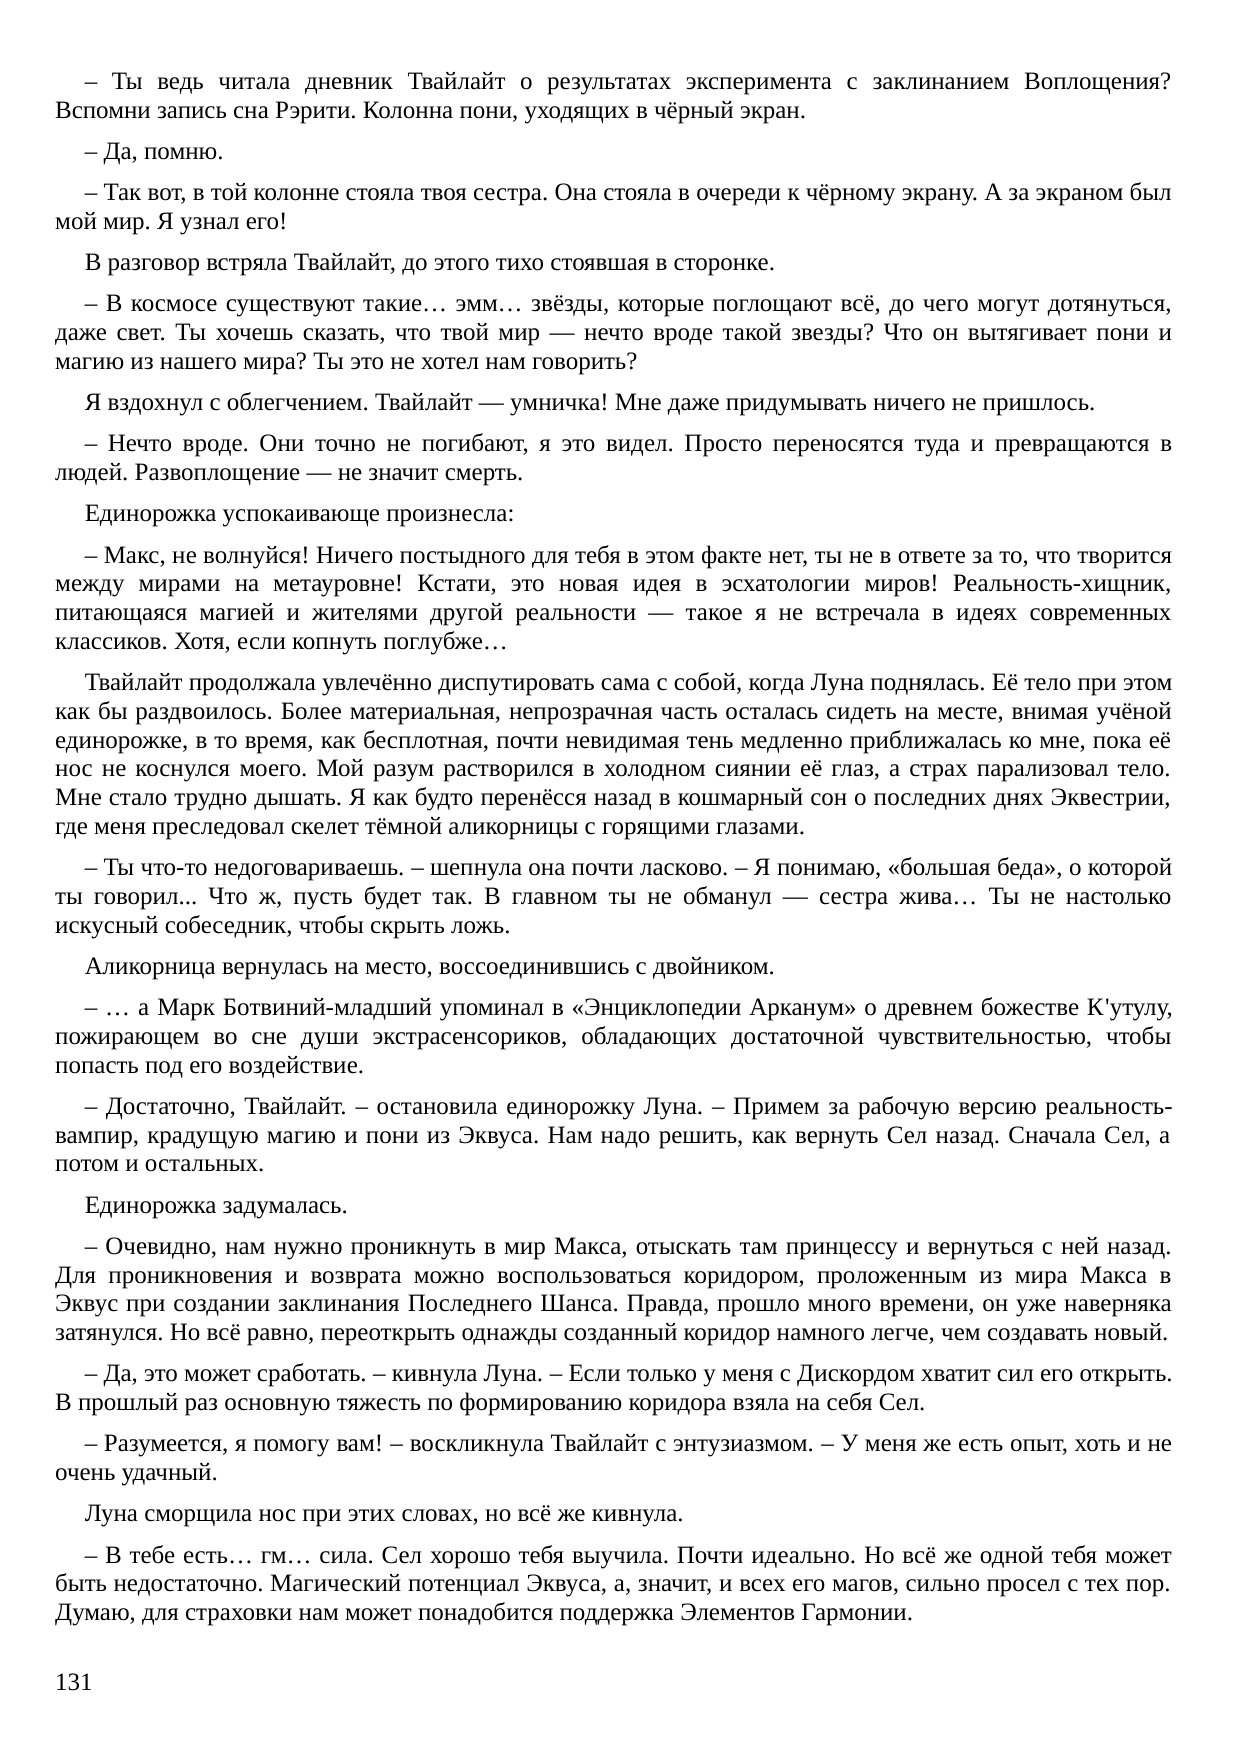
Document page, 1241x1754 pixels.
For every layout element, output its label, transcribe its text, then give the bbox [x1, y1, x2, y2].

text В разговор встряла Твайлайт, до этого тихо стоявшая в сторонке. [55, 247, 1173, 276]
text – Нечто вроде. Они точно не погибают, я это видел. Просто переносятся туда и превращаются в людей. Развоплощение — не значит смерть. [55, 428, 1173, 486]
text – Ты что-то недоговариваешь. – шепнула она почти ласково. – Я понимаю, «большая беда», о которой ты говорил... Что ж, пусть будет так. В главном ты не обманул — сестра жива… Ты не настолько искусный собеседник, чтобы скрыть ложь. [55, 852, 1173, 938]
text Единорожка задумалась. [55, 1190, 1173, 1218]
text – Достаточно, Твайлайт. – остановила единорожку Луна. – Примем за рабочую версию реальность-вампир, крадущую магию и пони из Эквуса. Нам надо решить, как вернуть Сел назад. Сначала Сел, а потом и остальных. [55, 1091, 1173, 1177]
text – Ты ведь читала дневник Твайлайт о результатах эксперимента с заклинанием Воплощения? Вспомни запись сна Рэрити. Колонна пони, уходящих в чёрный экран. [55, 66, 1173, 123]
text – В космосе существуют такие… эмм… звёзды, которые поглощают всё, до чего могут дотянуться, даже свет. Ты хочешь сказать, что твой мир — нечто вроде такой звезды? Что он вытягивает пони и магию из нашего мира? Ты это не хотел нам говорить? [55, 288, 1173, 375]
text – В тебе есть… гм… сила. Сел хорошо тебя выучила. Почти идеально. Но всё же одной тебя может быть недостаточно. Магический потенциал Эквуса, а, значит, и всех его магов, сильно просел с тех пор. Думаю, для страховки нам может понадобится поддержка Элементов Гармонии. [55, 1540, 1173, 1626]
text Единорожка успокаивающе произнесла: [55, 498, 1173, 527]
text – Да, это может сработать. – кивнула Луна. – Если только у меня с Дискордом хватит сил его открыть. В прошлый раз основную тяжесть по формированию коридора взяла на себя Сел. [55, 1358, 1173, 1416]
text – Так вот, в той колонне стояла твоя сестра. Она стояла в очереди к чёрному экрану. А за экраном был мой мир. Я узнал его! [55, 177, 1173, 235]
text Я вздохнул с облегчением. Твайлайт — умничка! Мне даже придумывать ничего не пришлось. [55, 387, 1173, 416]
text – Разумеется, я помогу вам! – воскликнула Твайлайт с энтузиазмом. – У меня же есть опыт, хоть и не очень удачный. [55, 1428, 1173, 1486]
text Твайлайт продолжала увлечённо диспутировать сама с собой, когда Луна поднялась. Её тело при этом как бы раздвоилось. Более материальная, непрозрачная часть осталась сидеть на месте, внимая учёной единорожке, в то время, как бесплотная, почти невидимая тень медленно приближалась ко мне, пока её нос не коснулся моего. Мой разум растворился в холодном сиянии её глаз, а страх парализовал тело. Мне стало трудно дышать. Я как будто перенёсся назад в кошмарный сон о последних днях Эквестрии, где меня преследовал скелет тёмной аликорницы с горящими глазами. [55, 667, 1173, 840]
text – Очевидно, нам нужно проникнуть в мир Макса, отыскать там принцессу и вернуться с ней назад. Для проникновения и возврата можно воспользоваться коридором, проложенным из мира Макса в Эквус при создании заклинания Последнего Шанса. Правда, прошло много времени, он уже наверняка затянулся. Но всё равно, переоткрыть однажды созданный коридор намного легче, чем создавать новый. [55, 1231, 1173, 1346]
text – Да, помню. [55, 136, 1173, 165]
text – Макс, не волнуйся! Ничего постыдного для тебя в этом факте нет, ты не в ответе за то, что творится между мирами на метауровне! Кстати, это новая идея в эсхатологии миров! Реальность-хищник, питающаяся магией и жителями другой реальности — такое я не встречала в идеях современных классиков. Хотя, если копнуть поглубже… [55, 540, 1173, 655]
text Луна сморщила нос при этих словах, но всё же кивнула. [55, 1498, 1173, 1527]
text Аликорница вернулась на место, воссоединившись с двойником. [55, 951, 1173, 980]
text – … а Марк Ботвиний-младший упоминал в «Энциклопедии Арканум» о древнем божестве К'утулу, пожирающем во сне души экстрасенсориков, обладающих достаточной чувствительностью, чтобы попасть под его воздействие. [55, 992, 1173, 1078]
